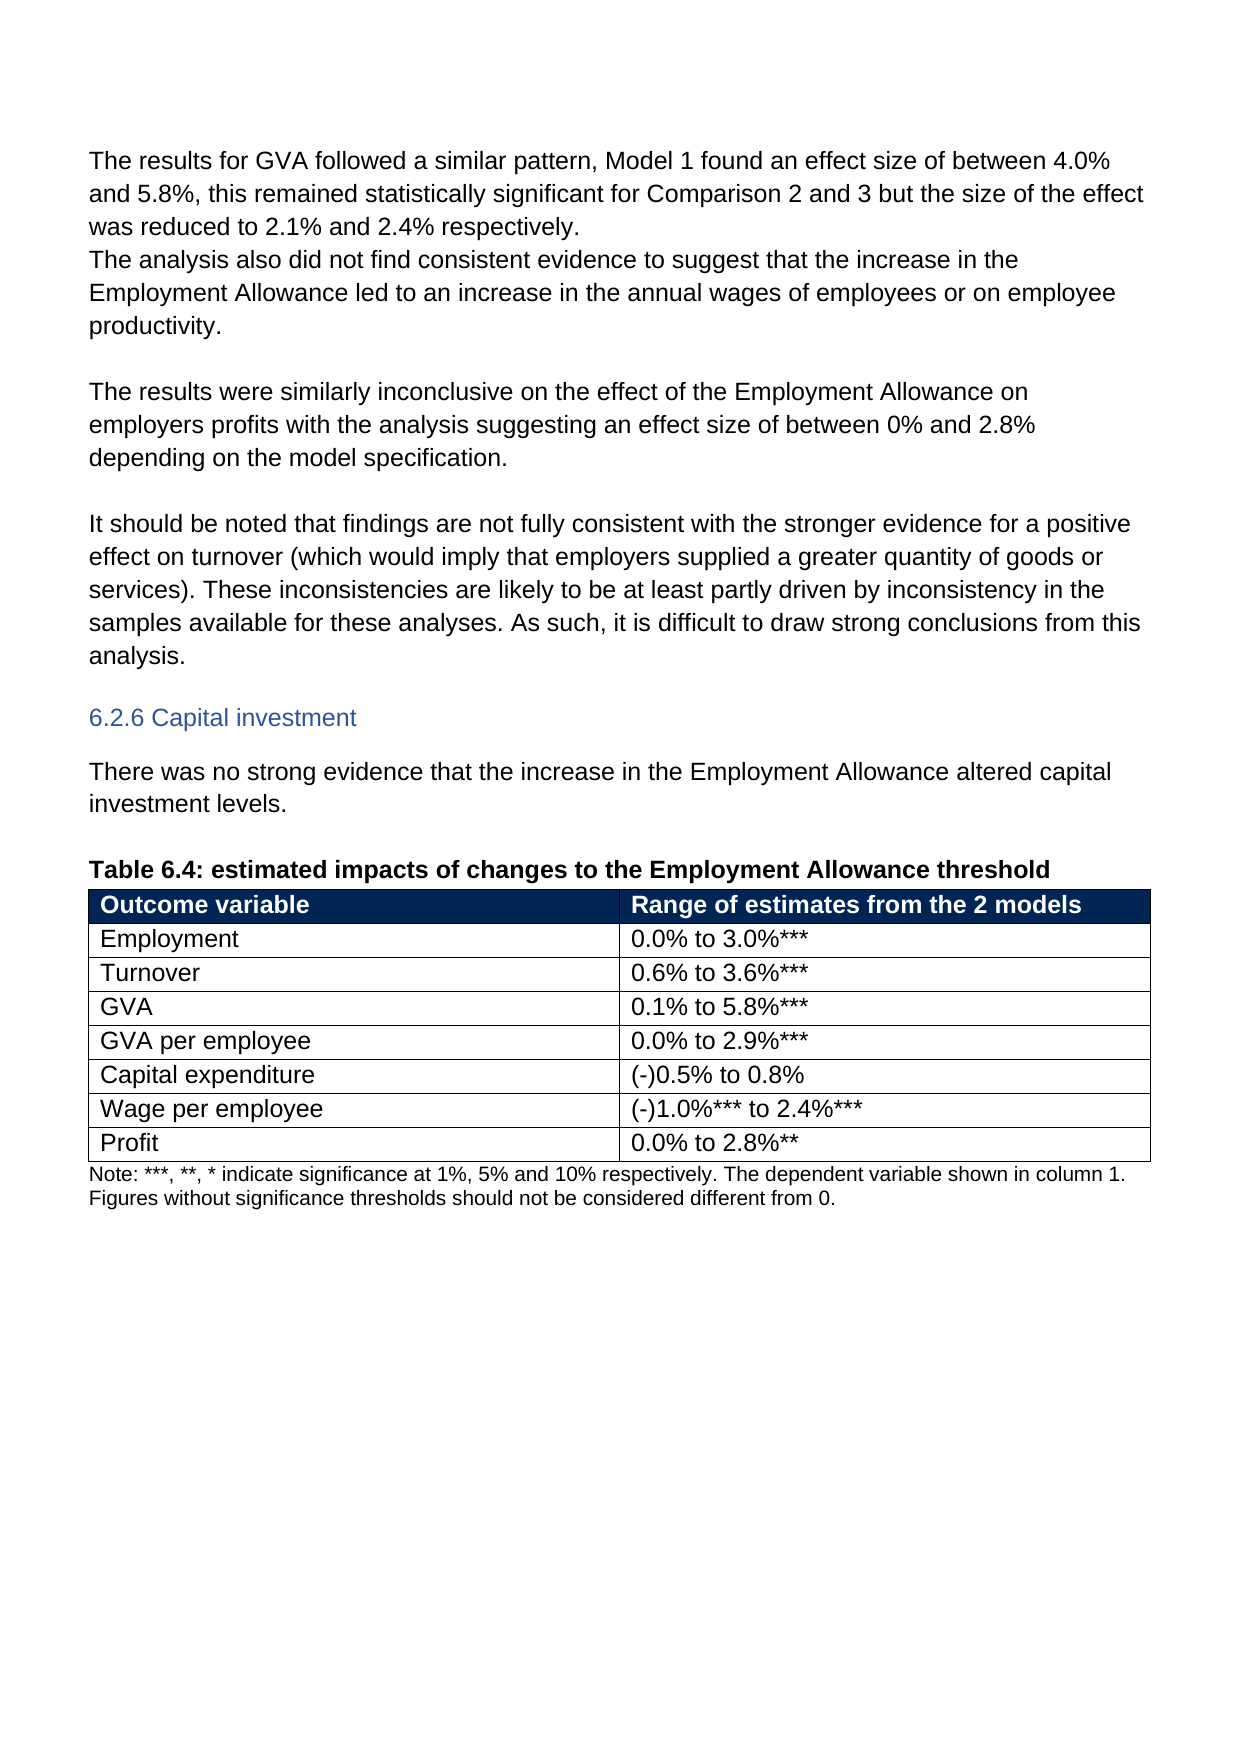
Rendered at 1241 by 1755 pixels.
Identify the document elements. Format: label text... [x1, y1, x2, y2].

table_cell 0.6% to 3.6%*** [620, 958, 1150, 991]
text Table 6.4: estimated impacts of changes to the Employment Allowance threshold [89, 856, 1152, 884]
table_cell (-)1.0%*** to 2.4%*** [620, 1094, 1150, 1127]
table_cell Profit [89, 1128, 619, 1161]
table_cell Employment [89, 924, 619, 957]
text The results were similarly inconclusive on the effect of the Employment Allowance on employers profits with the analysis suggesting an effect size of between 0% and 2.8% depending on the model specification. [89, 377, 1152, 472]
text The results for GVA followed a similar pattern, Model 1 found an effect size of between 4.0% and 5.8%, this remained statistically significant for Comparison 2 and 3 but the size of the effect was reduced to 2.1% and 2.4% respectively. [89, 146, 1152, 240]
text There was no strong evidence that the increase in the Employment Allowance altered capital investment levels. [89, 756, 1152, 818]
text The analysis also did not find consistent evidence to suggest that the increase in the Employment Allowance led to an increase in the annual wages of employees or on employee productivity. [89, 245, 1152, 339]
table_cell Turnover [89, 958, 619, 991]
text It should be noted that findings are not fully consistent with the stronger evidence for a positive effect on turnover (which would imply that employers supplied a greater quantity of goods or services). These inconsistencies are likely to be at least partly driven by inconsistency in the samples available for these analyses. As such, it is difficult to draw strong conclusions from this analysis. [89, 509, 1152, 670]
table_header Outcome variable [89, 890, 619, 923]
subtitle 6.2.6 Capital investment [89, 703, 1152, 731]
table_cell Wage per employee [89, 1094, 619, 1127]
table_cell GVA per employee [89, 1026, 619, 1059]
table_cell Capital expenditure [89, 1060, 619, 1093]
table_cell 0.0% to 2.8%** [620, 1128, 1150, 1161]
table_cell 0.0% to 2.9%*** [620, 1026, 1150, 1059]
table_cell 0.0% to 3.0%*** [620, 924, 1150, 957]
table_cell GVA [89, 992, 619, 1025]
text Note: ***, **, * indicate significance at 1%, 5% and 10% respectively. The dependent variable shown in column 1. Figures without significance thresholds should not be considered different from 0. [89, 1162, 1152, 1210]
table_cell 0.1% to 5.8%*** [620, 992, 1150, 1025]
table_cell (-)0.5% to 0.8% [620, 1060, 1150, 1093]
table_header Range of estimates from the 2 models [620, 890, 1150, 923]
